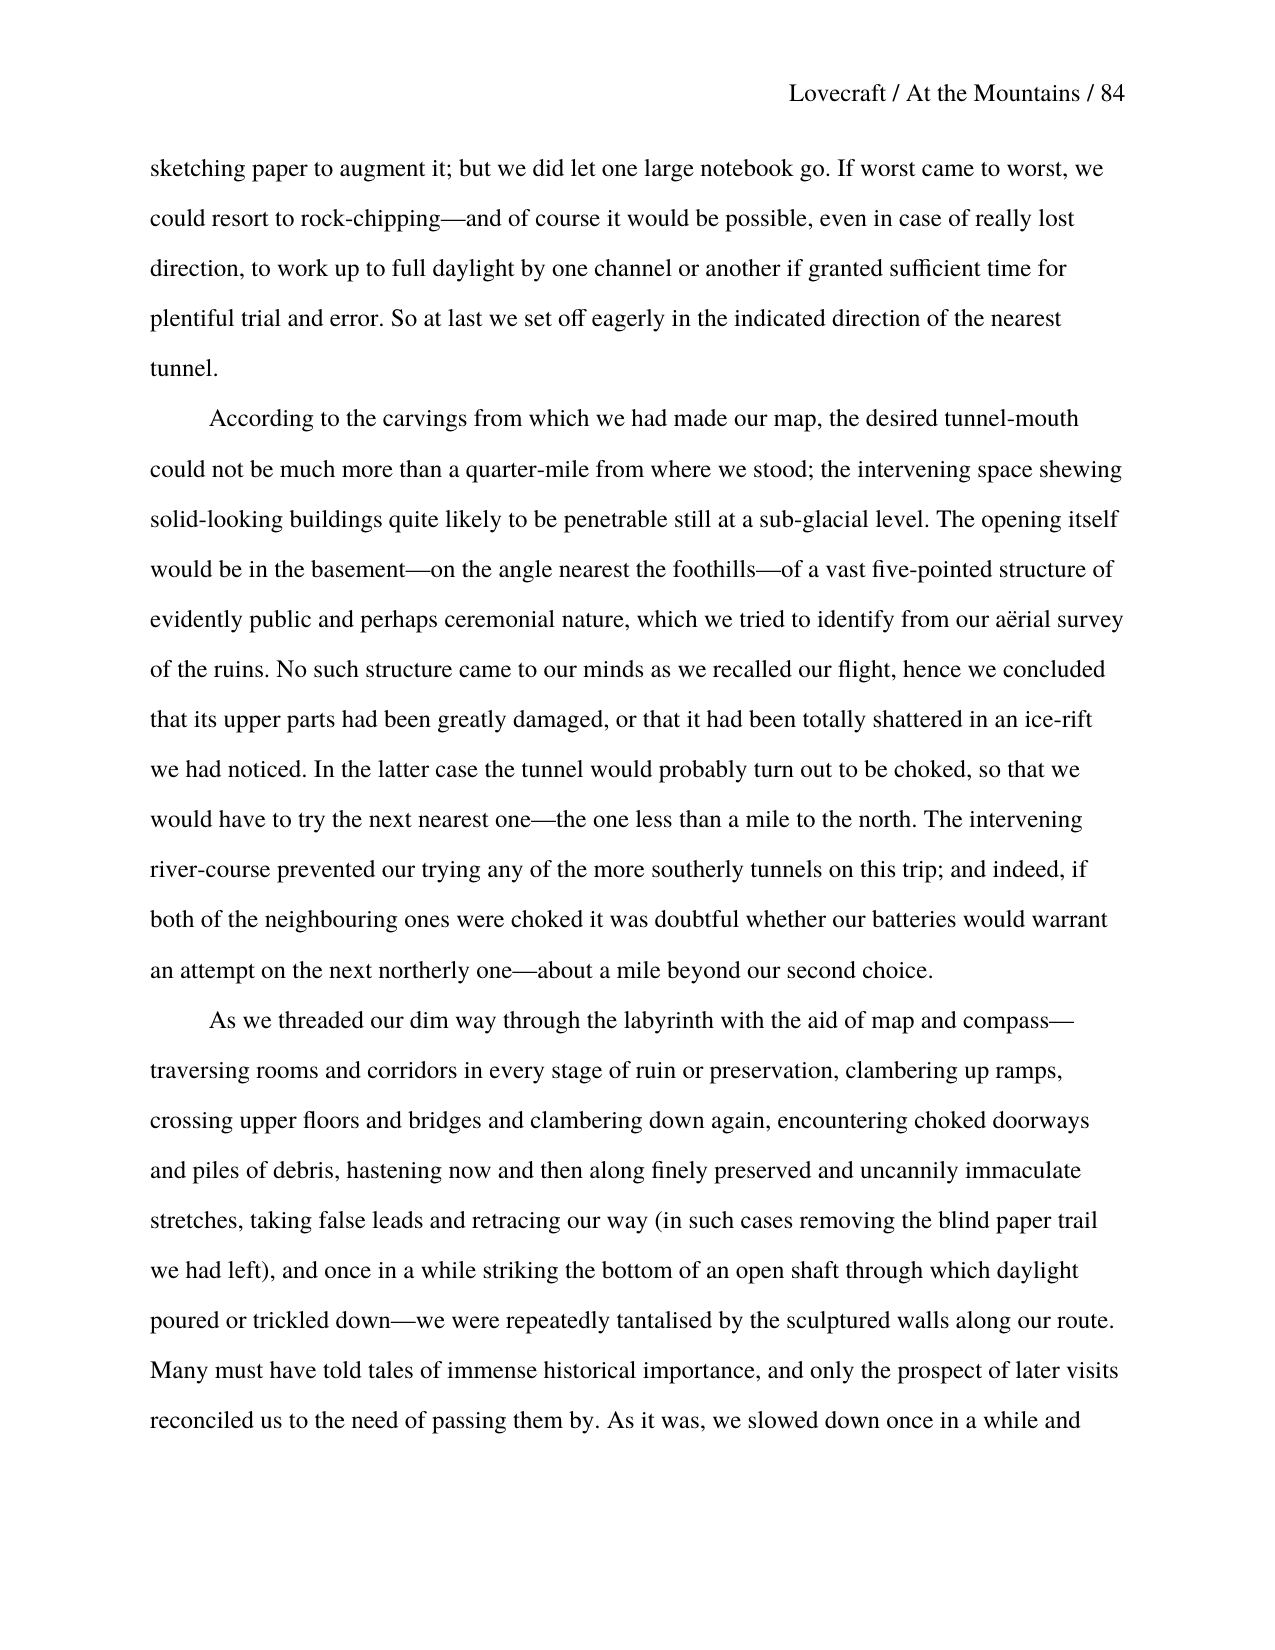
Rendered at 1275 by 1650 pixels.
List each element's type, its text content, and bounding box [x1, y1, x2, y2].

text According to the carvings from which we had made our map, the desired tunnel-mouth could not be much more than a quarter-mile from where we stood; the intervening space shewing solid-looking buildings quite likely to be penetrable still at a sub-glacial level. The opening itself would be in the basement—on the angle nearest the foothills—of a vast five-pointed structure of evidently public and perhaps ceremonial nature, which we tried to identify from our aërial survey of the ruins. No such structure came to our minds as we recalled our flight, hence we concluded that its upper parts had been greatly damaged, or that it had been totally shattered in an ice-rift we had noticed. In the latter case the tunnel would probably turn out to be choked, so that we would have to try the next nearest one—the one less than a mile to the north. The intervening river-course prevented our trying any of the more southerly tunnels on this trip; and indeed, if both of the neighbouring ones were choked it was doubtful whether our batteries would warrant an attempt on the next northerly one—about a mile beyond our second choice. [150, 401, 1125, 985]
text As we threaded our dim way through the labyrinth with the aid of map and compass—traversing rooms and corridors in every stage of ruin or preservation, clambering up ramps, crossing upper floors and bridges and clambering down again, encountering choked doorways and piles of debris, hastening now and then along finely preserved and uncannily immaculate stretches, taking false leads and retracing our way (in such cases removing the blind paper trail we had left), and once in a while striking the bottom of an open shaft through which daylight poured or trickled down—we were repeatedly tantalised by the sculptured walls along our route. Many must have told tales of immense historical importance, and only the prospect of later visits reconciled us to the need of passing them by. As it was, we slowed down once in a while and [150, 1002, 1125, 1436]
text sketching paper to augment it; but we did let one large notebook go. If worst came to worst, we could resort to rock-chipping—and of course it would be possible, even in case of really lost direction, to work up to full daylight by one channel or another if granted sufficient time for plentiful trial and error. So at last we set off eagerly in the indicated direction of the nearest tunnel. [150, 150, 1125, 384]
